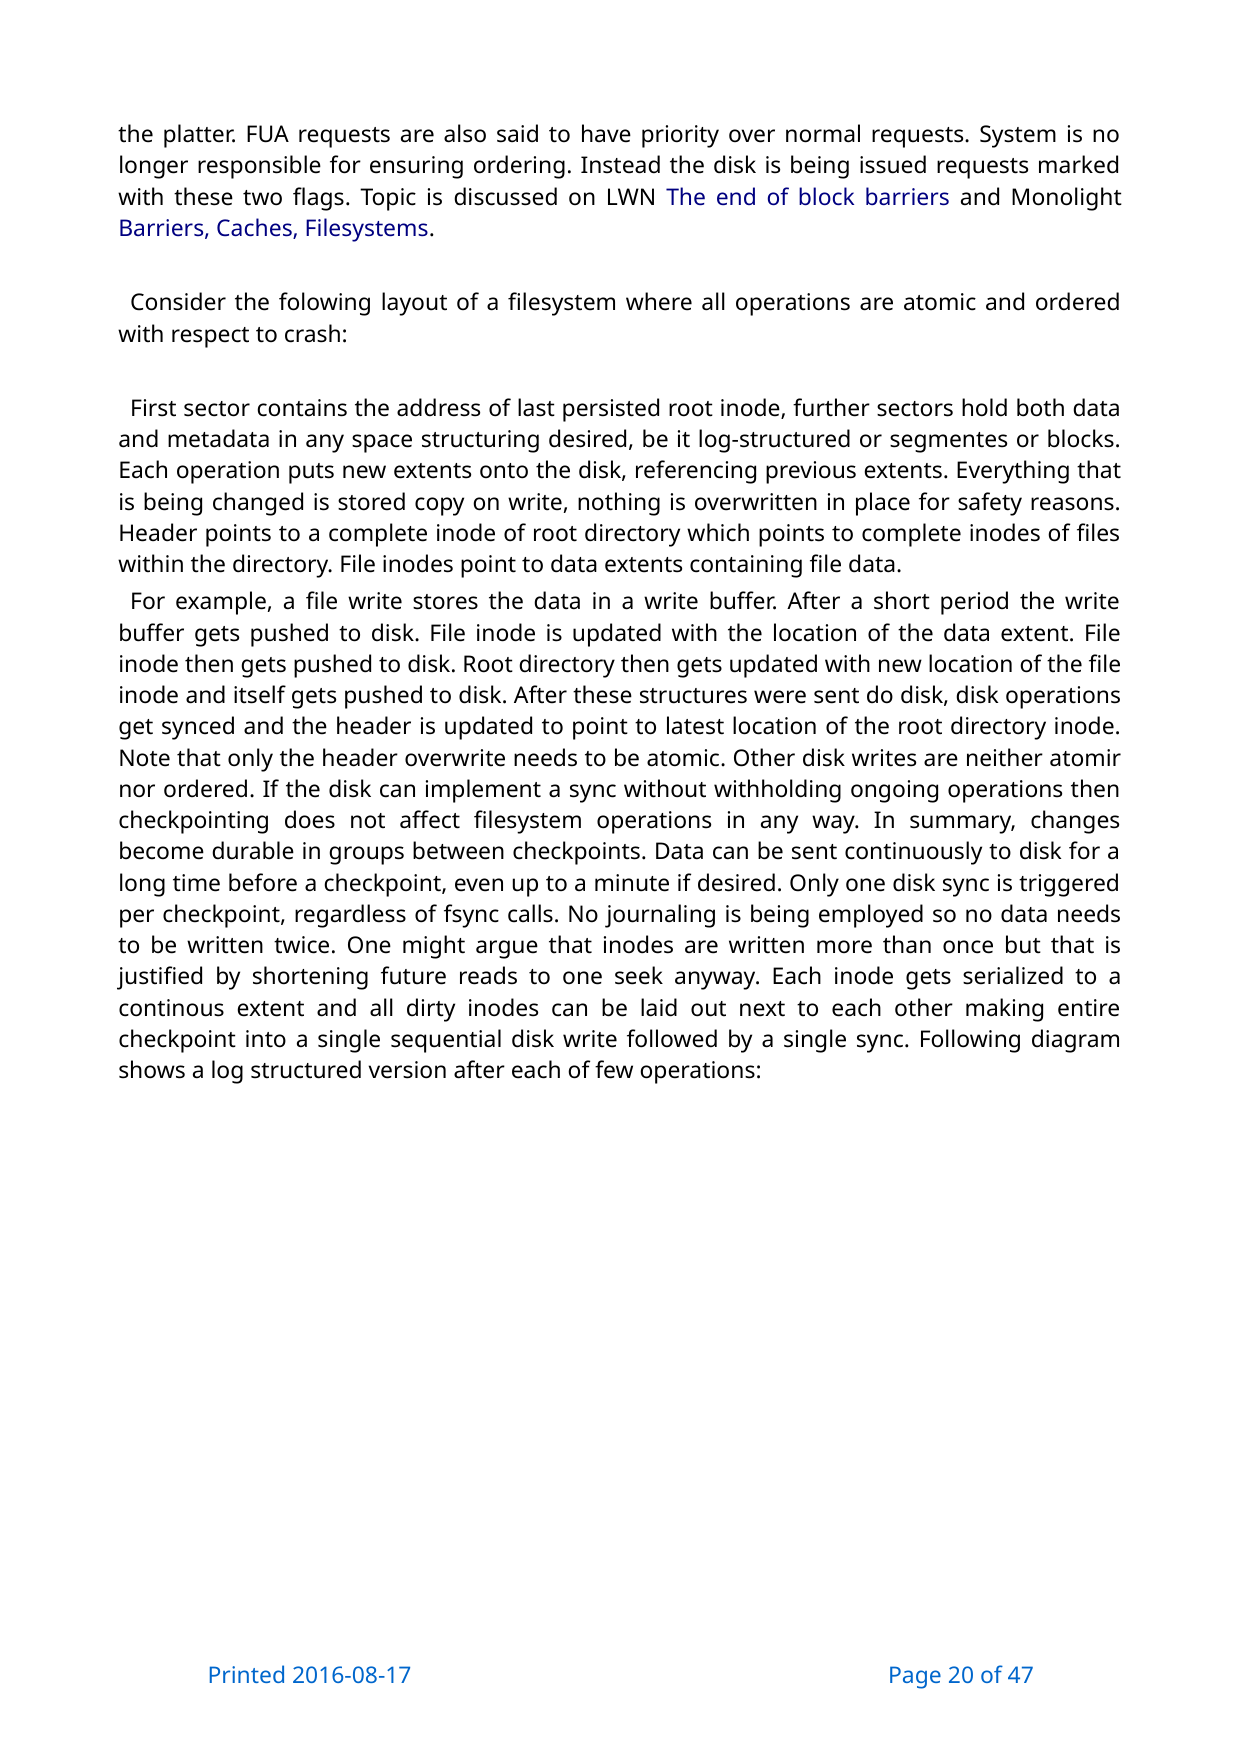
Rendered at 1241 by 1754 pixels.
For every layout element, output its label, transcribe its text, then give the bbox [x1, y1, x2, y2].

text Consider the folowing layout of a filesystem where all operations are atomic and ordered with respect to crash: [118, 286, 1122, 349]
text For example, a file write stores the data in a write buffer. After a short period the write buffer gets pushed to disk. File inode is updated with the location of the data extent. File inode then gets pushed to disk. Root directory then gets updated with new location of the file inode and itself gets pushed to disk. After these structures were sent do disk, disk operations get synced and the header is updated to point to latest location of the root directory inode. Note that only the header overwrite needs to be atomic. Other disk writes are neither atomir nor ordered. If the disk can implement a sync without withholding ongoing operations then checkpointing does not affect filesystem operations in any way. In summary, changes become durable in groups between checkpoints. Data can be sent continuously to disk for a long time before a checkpoint, even up to a minute if desired. Only one disk sync is triggered per checkpoint, regardless of fsync calls. No journaling is being employed so no data needs to be written twice. One might argue that inodes are written more than once but that is justified by shortening future reads to one seek anyway. Each inode gets serialized to a continous extent and all dirty inodes can be laid out next to each other making entire checkpoint into a single sequential disk write followed by a single sync. Following diagram shows a log structured version after each of few operations: [118, 585, 1122, 1085]
text the platter. FUA requests are also said to have priority over normal requests. System is no longer responsible for ensuring ordering. Instead the disk is being issued requests marked with these two flags. Topic is discussed on LWN The end of block barriers and Monolight Barriers, Caches, Filesystems. [118, 118, 1122, 243]
text First sector contains the address of last persisted root inode, further sectors hold both data and metadata in any space structuring desired, be it log-structured or segmentes or blocks. Each operation puts new extents onto the disk, referencing previous extents. Everything that is being changed is stored copy on write, nothing is overwritten in place for safety reasons. Header points to a complete inode of root directory which points to complete inodes of files within the directory. File inodes point to data extents containing file data. [118, 392, 1122, 579]
